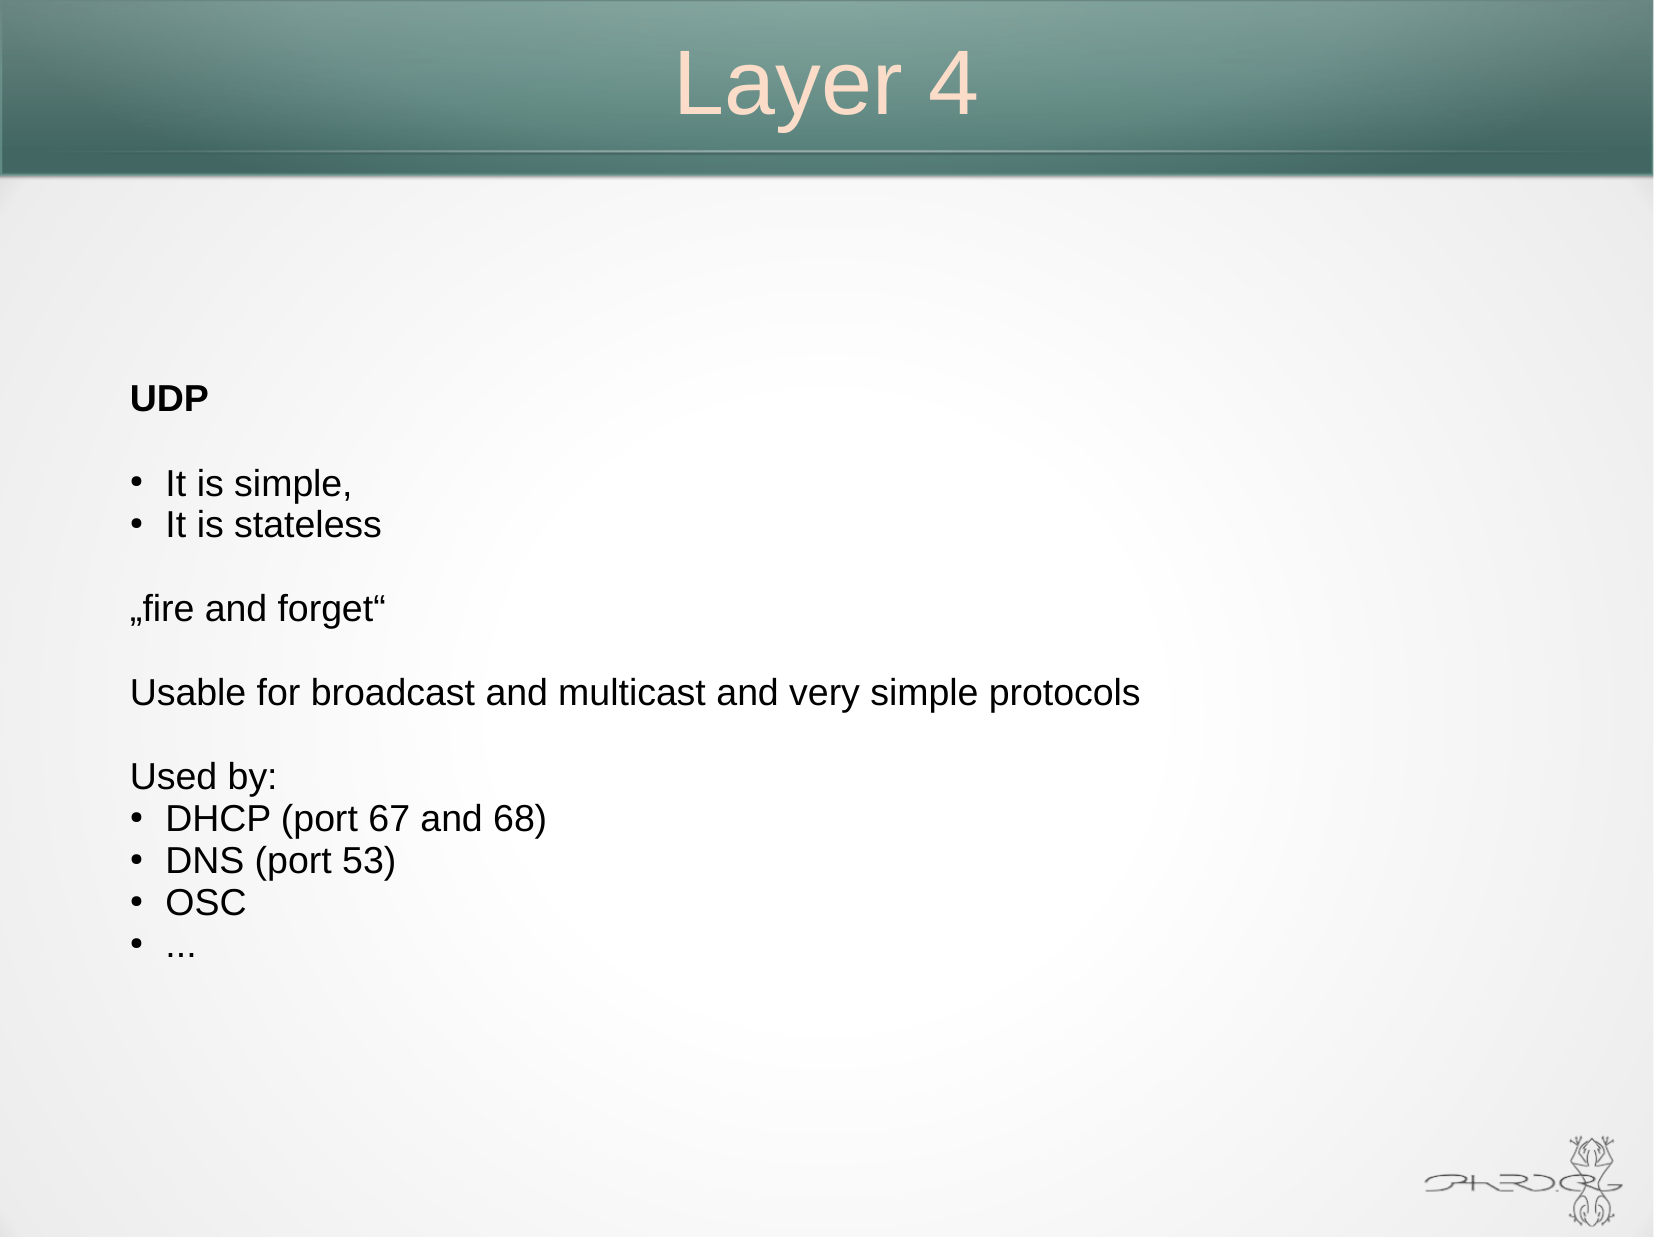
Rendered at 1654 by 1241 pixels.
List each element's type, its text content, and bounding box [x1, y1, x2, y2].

title [82, 11, 1571, 154]
text_box UDP It is simple, It is stateless „fire and forget“ Usable for broadcast and multicast and very simple protocols Used by: DHCP (port 67 and 68) DNS (port 53) OSC ... [129, 377, 1512, 966]
picture [0, 0, 1654, 1237]
